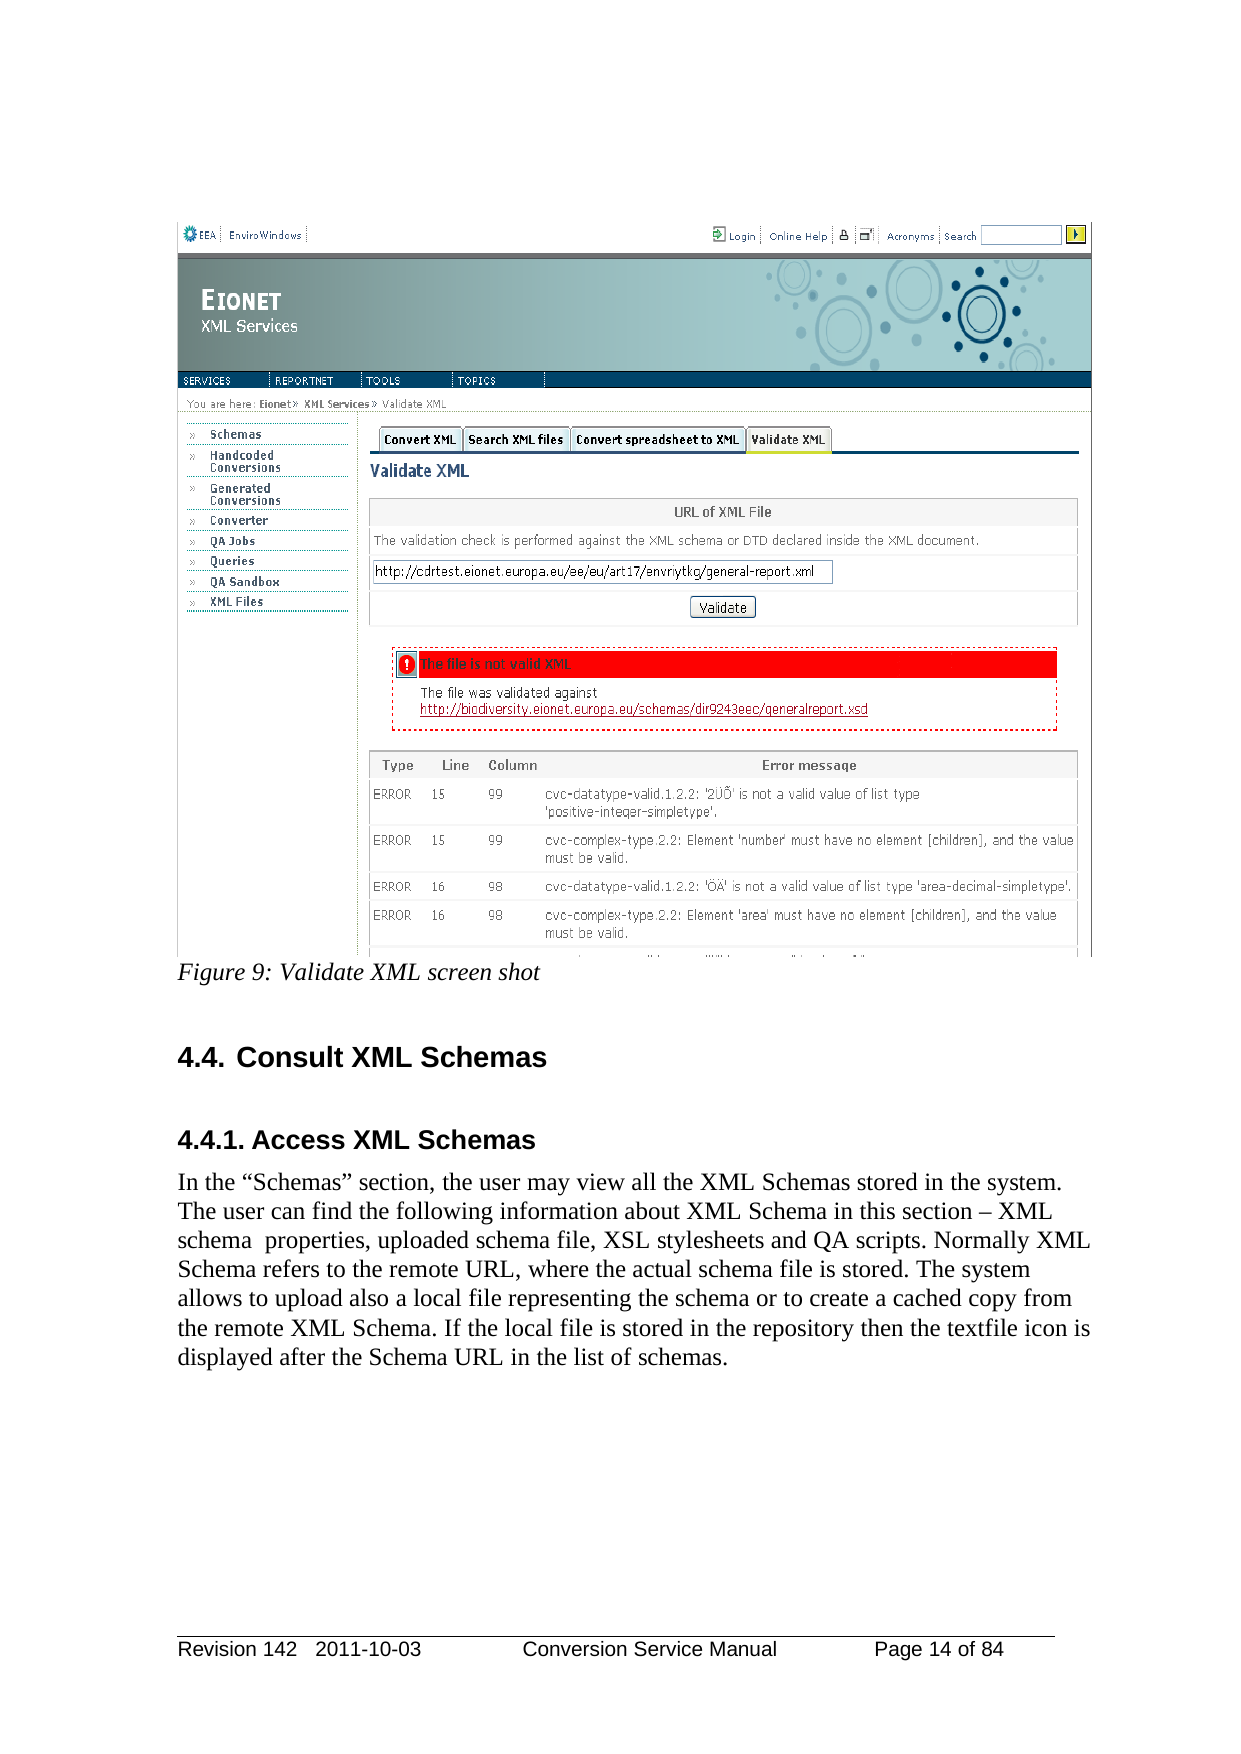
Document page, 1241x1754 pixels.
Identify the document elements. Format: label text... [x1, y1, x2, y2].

text In the “Schemas” section, the user may view all the XML Schemas stored in the system. The user can find the following information about XML Schema in this section – XML schema properties, uploaded schema file, XSL stylesheets and QA scripts. Normally XML Schema refers to the remote URL, where the actual schema file is stored. The system allows to upload also a local file representing the schema or to create a cached copy from the remote XML Schema. If the local file is stored in the repository then the textfile icon is displayed after the Schema URL in the list of schemas. [177, 1167, 1092, 1371]
subtitle Access XML Schemas [177, 1123, 1092, 1154]
text Figure 9: Validate XML screen shot [177, 957, 1092, 986]
subtitle Consult XML Schemas [177, 1040, 1092, 1074]
